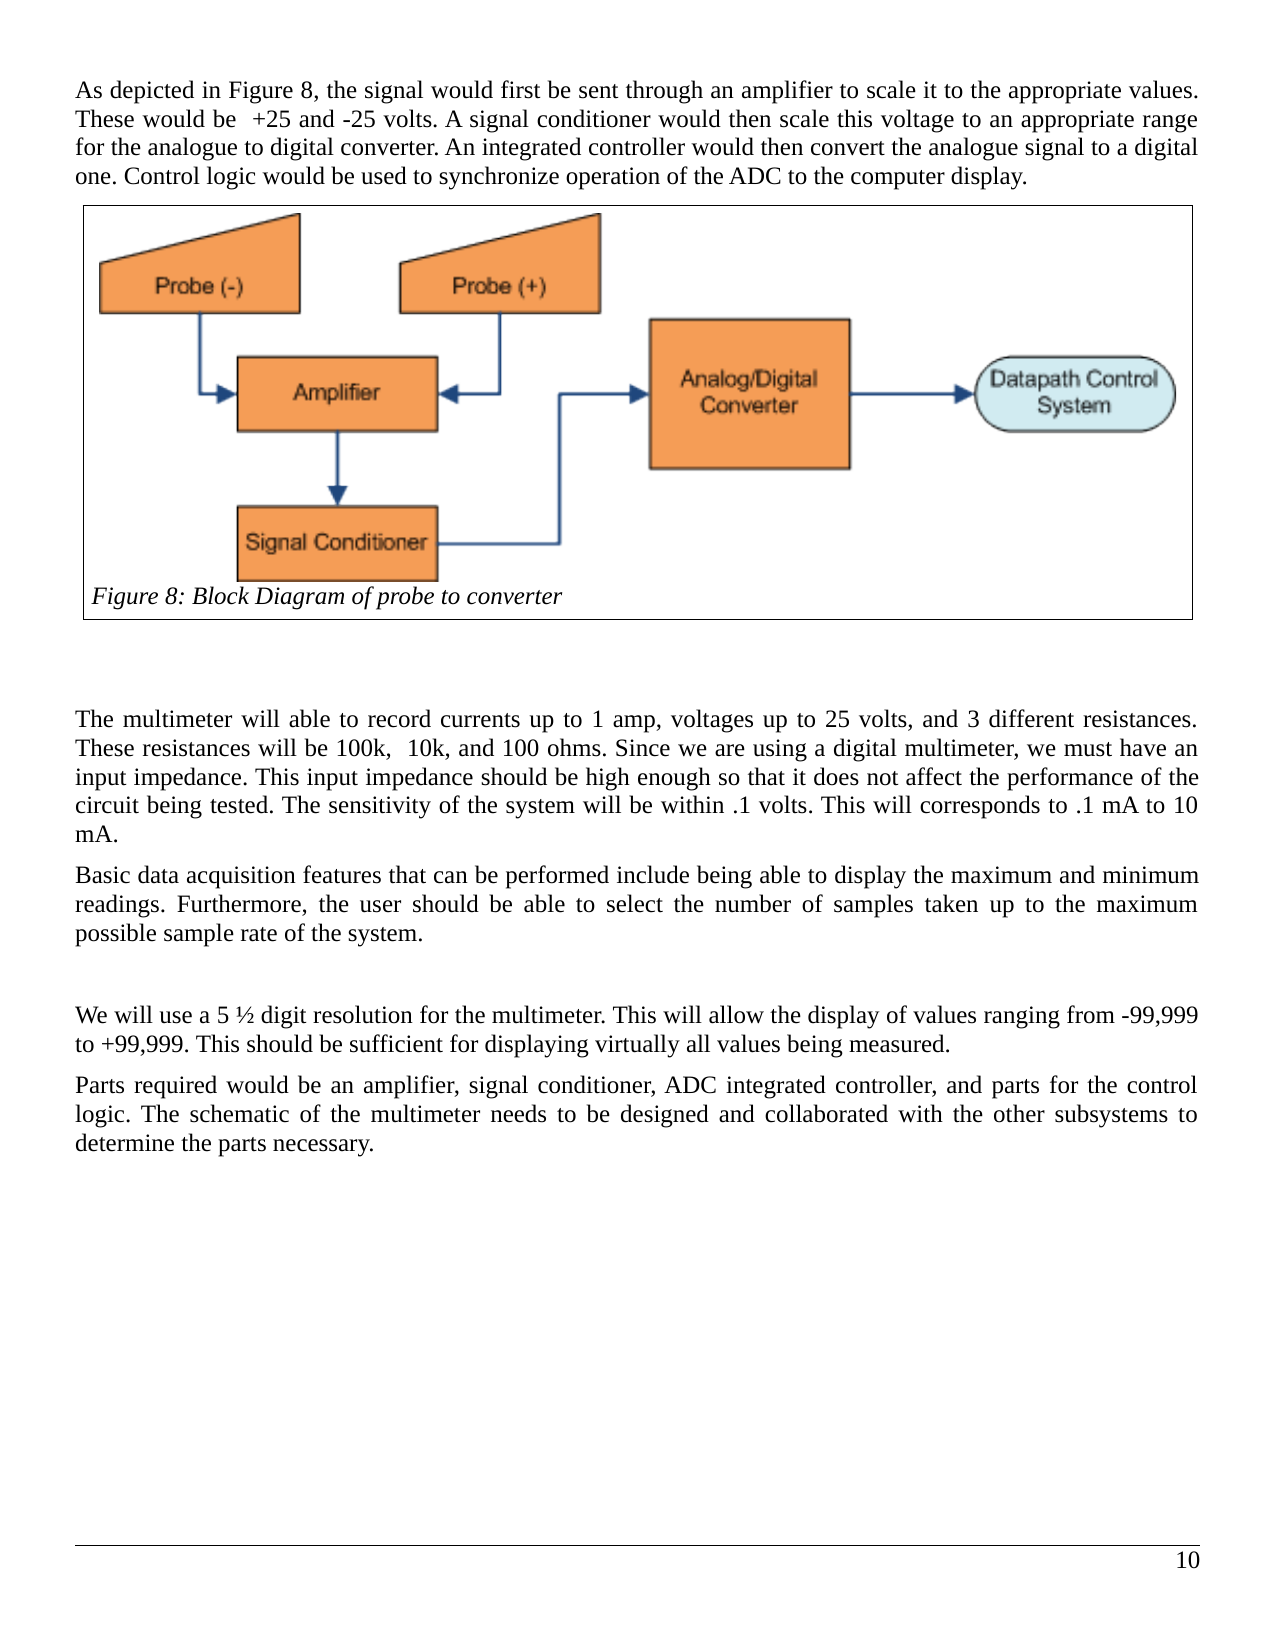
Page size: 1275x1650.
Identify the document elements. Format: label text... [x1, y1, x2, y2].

text Figure 8: Block Diagram of probe to converter [91, 582, 1183, 610]
text Parts required would be an amplifier, signal conditioner, ADC integrated controller, and parts for the control logic. The schematic of the multimeter needs to be designed and collaborated with the other subsystems to determine the parts necessary. [75, 1070, 1200, 1157]
text The multimeter will able to record currents up to 1 amp, voltages up to 25 volts, and 3 different resistances. These resistances will be 100k, 10k, and 100 ohms. Since we are using a digital multimeter, we must have an input impedance. This input impedance should be high enough so that it does not affect the performance of the circuit being tested. The sensitivity of the system will be within .1 volts. This will corresponds to .1 mA to 10 mA. [75, 704, 1200, 848]
text [84, 206, 1192, 619]
text As depicted in Figure 8, the signal would first be sent through an amplifier to scale it to the appropriate values. These would be +25 and -25 volts. A signal conditioner would then scale this voltage to an appropriate range for the analogue to digital converter. An integrated controller would then convert the analogue signal to a digital one. Control logic would be used to synchronize operation of the ADC to the computer display. [75, 75, 1200, 190]
text We will use a 5 ½ digit resolution for the multimeter. This will allow the display of values ranging from -99,999 to +99,999. This should be sufficient for displaying virtually all values being measured. [75, 1000, 1200, 1058]
picture [99, 213, 1177, 582]
text Basic data acquisition features that can be performed include being able to display the maximum and minimum readings. Furthermore, the user should be able to select the number of samples taken up to the maximum possible sample rate of the system. [75, 860, 1200, 947]
